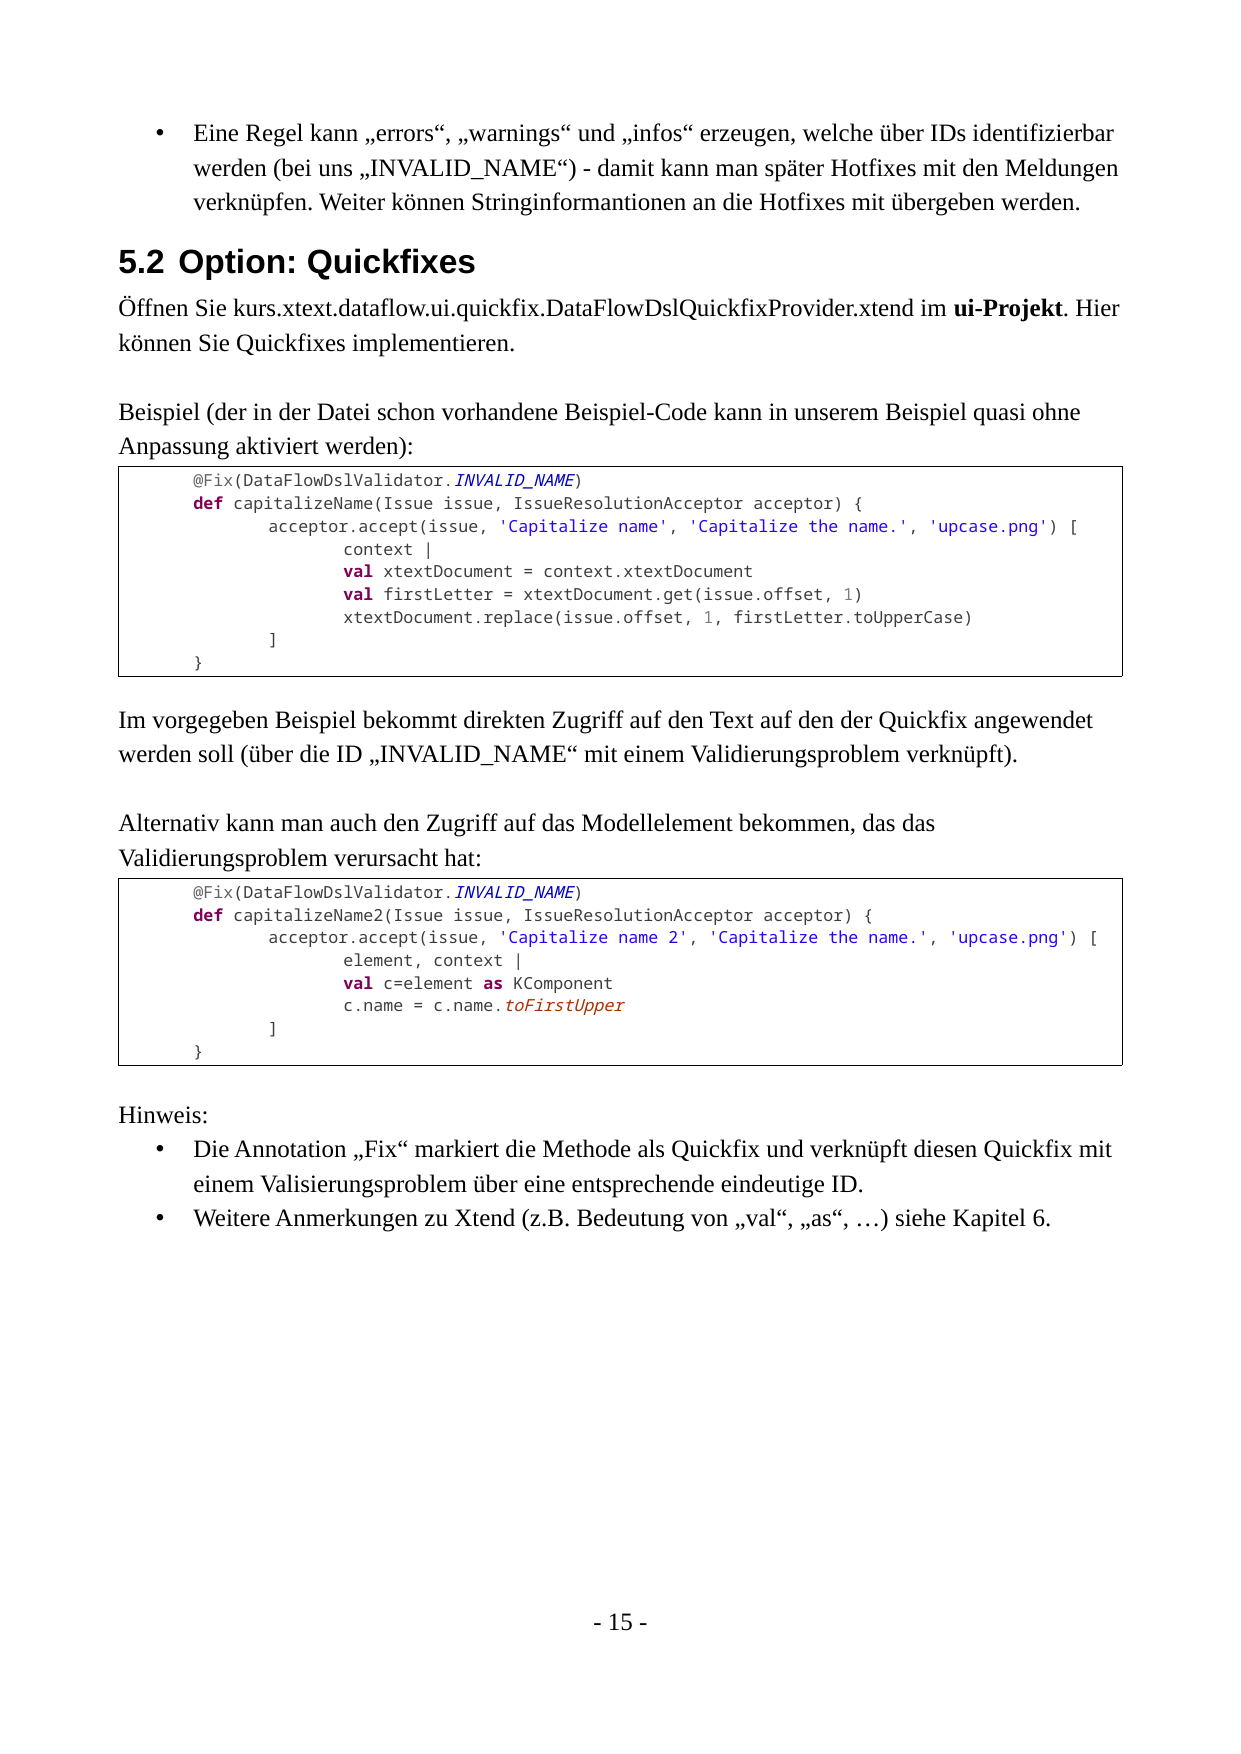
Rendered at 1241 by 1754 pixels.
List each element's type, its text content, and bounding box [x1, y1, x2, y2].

text Beispiel (der in der Datei schon vorhandene Beispiel-Code kann in unserem Beispiel quasi ohne Anpassung aktiviert werden): [118, 397, 1122, 460]
text val xtextDocument = context.xtextDocument [119, 557, 1122, 579]
text c.name = c.name.toFirstUpper [119, 991, 1122, 1014]
text val c=element as KComponent [119, 968, 1122, 991]
text Im vorgegeben Beispiel bekommt direkten Zugriff auf den Text auf den der Quickfix angewendet werden soll (über die ID „INVALID_NAME“ mit einem Validierungsproblem verknüpft). [118, 705, 1122, 768]
text @Fix(DataFlowDslValidator.INVALID_NAME) [119, 879, 1122, 900]
text val firstLetter = xtextDocument.get(issue.offset, 1) [119, 579, 1122, 602]
text } [119, 1036, 1122, 1065]
text element, context | [119, 946, 1122, 968]
text def capitalizeName(Issue issue, IssueResolutionAcceptor acceptor) { [119, 489, 1122, 511]
text ] [119, 1014, 1122, 1036]
text ] [119, 625, 1122, 648]
text Alternativ kann man auch den Zugriff auf das Modellelement bekommen, das das Validierungsproblem verursacht hat: [118, 808, 1122, 872]
subtitle Option: Quickfixes [118, 242, 1122, 281]
text @Fix(DataFlowDslValidator.INVALID_NAME) [119, 467, 1122, 489]
text def capitalizeName2(Issue issue, IssueResolutionAcceptor acceptor) { [119, 900, 1122, 923]
text acceptor.accept(issue, 'Capitalize name', 'Capitalize the name.', 'upcase.png') [ [119, 511, 1122, 534]
list Eine Regel kann „errors“, „warnings“ und „infos“ erzeugen, welche über IDs identifizierbar werden (bei uns „INVALID_NAME“) - damit kann man später Hotfixes mit den Meldungen verknüpfen. Weiter können Stringinformantionen an die Hotfixes mit übergeben werden. [156, 118, 1122, 216]
text Öffnen Sie kurs.xtext.dataflow.ui.quickfix.DataFlowDslQuickfixProvider.xtend im ui-Projekt. Hier können Sie Quickfixes implementieren. [118, 293, 1122, 357]
text xtextDocument.replace(issue.offset, 1, firstLetter.toUpperCase) [119, 602, 1122, 625]
text Hinweis: [118, 1100, 1122, 1128]
text acceptor.accept(issue, 'Capitalize name 2', 'Capitalize the name.', 'upcase.png') [ [119, 923, 1122, 946]
text } [119, 648, 1122, 676]
list Die Annotation „Fix“ markiert die Methode als Quickfix und verknüpft diesen Quickfix mit einem Valisierungsproblem über eine entsprechende eindeutige ID. [156, 1134, 1122, 1197]
list Weitere Anmerkungen zu Xtend (z.B. Bedeutung von „val“, „as“, …) siehe Kapitel 6. [156, 1203, 1122, 1232]
text context | [119, 534, 1122, 557]
